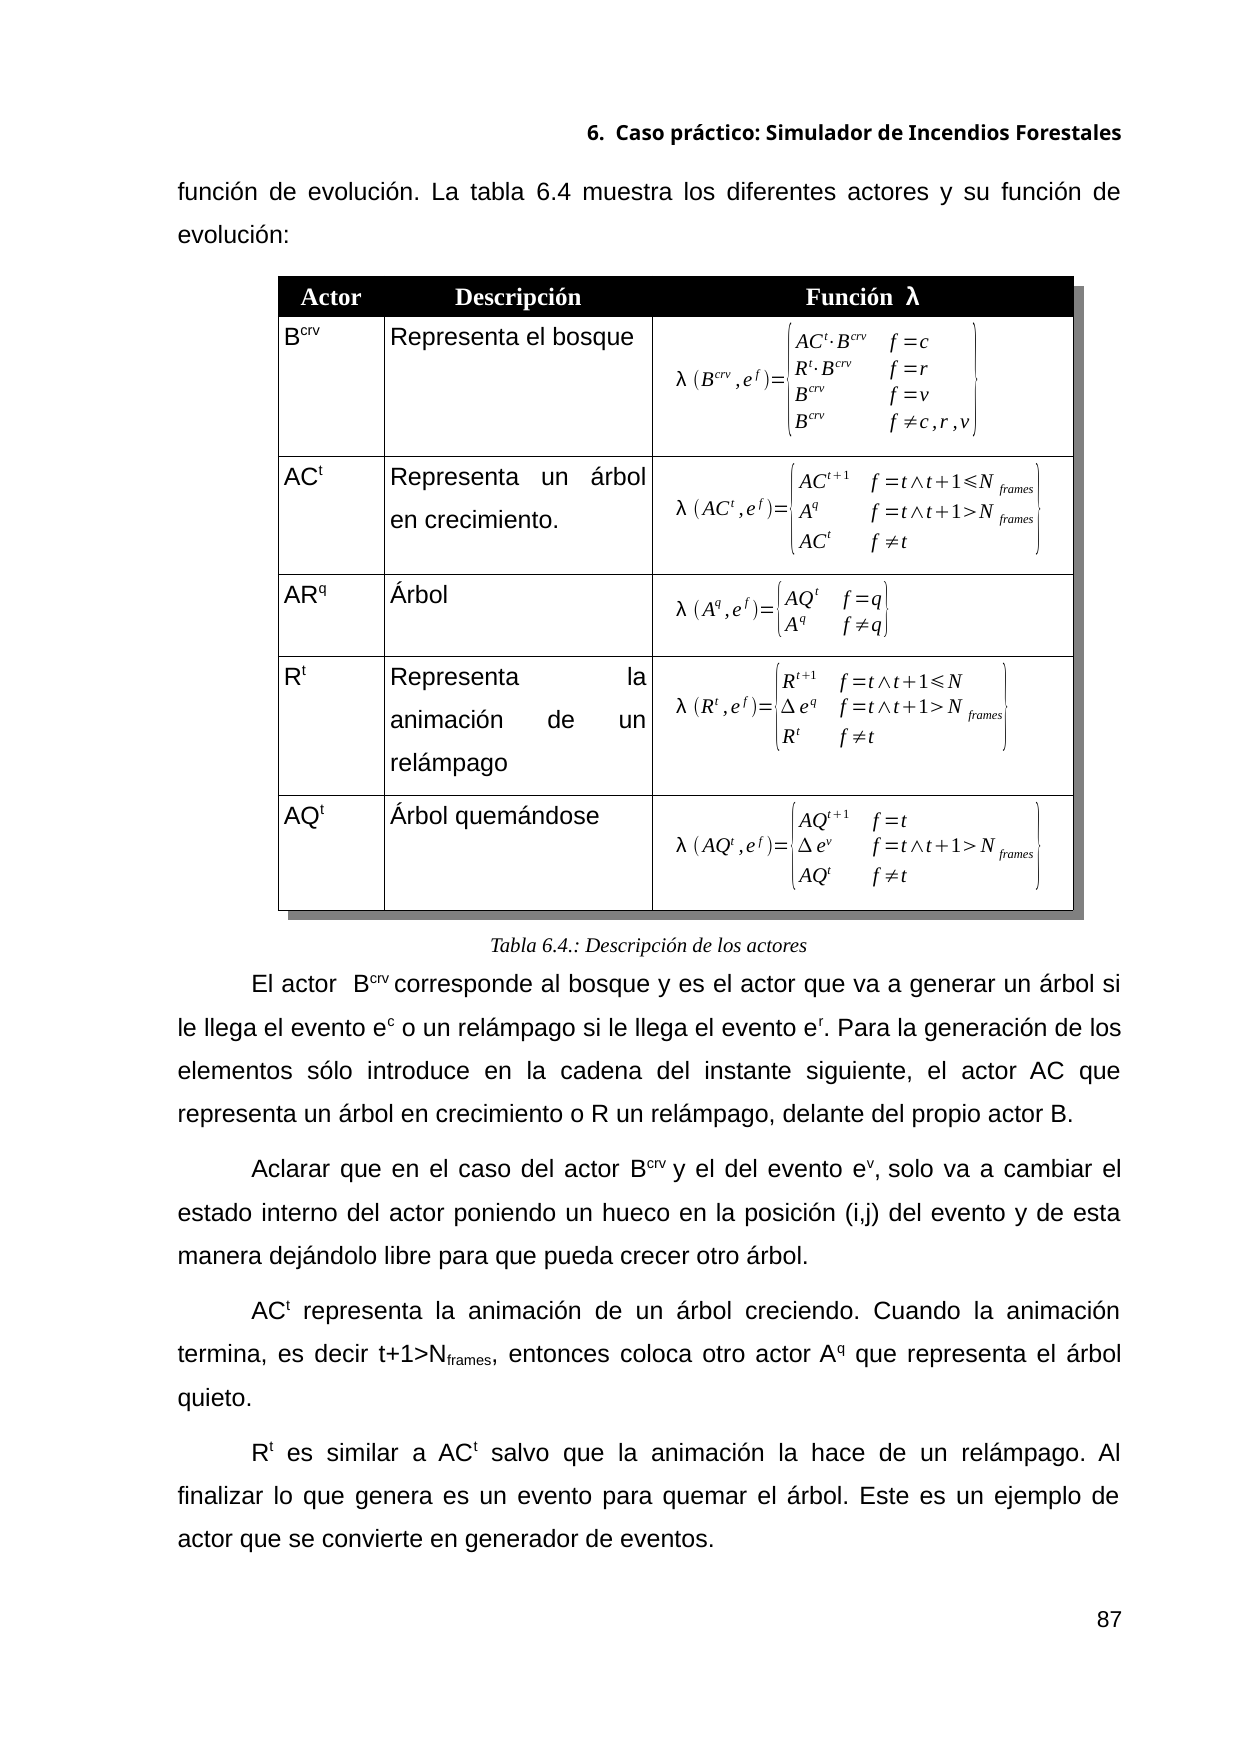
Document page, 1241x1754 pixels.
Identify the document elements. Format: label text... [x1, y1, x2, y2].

text Tabla 6.4.: Descripción de los actores [177, 933, 1122, 957]
table_cell Representa el bosque [385, 317, 652, 456]
table_cell Rt [279, 657, 384, 795]
table_cell ARq [279, 575, 384, 656]
table_cell Representa un árbol en crecimiento. [385, 457, 652, 574]
table_cell [653, 575, 1073, 656]
table_cell [653, 657, 1073, 795]
table_cell Representa la animación de un relámpago [385, 657, 652, 795]
table_header Descripción [385, 277, 652, 316]
table_cell AQt [279, 796, 384, 910]
table_cell Árbol [385, 575, 652, 656]
table_cell [653, 457, 1073, 574]
table_cell [653, 796, 1073, 910]
text Rt es similar a ACt salvo que la animación la hace de un relámpago. Al finalizar lo que genera es un evento para quemar el árbol. Este es un ejemplo de actor que se convierte en generador de eventos. [177, 1438, 1122, 1553]
table_cell ACt [279, 457, 384, 574]
text Aclarar que en el caso del actor Bcrv y el del evento ev, solo va a cambiar el estado interno del actor poniendo un hueco en la posición (i,j) del evento y de esta manera dejándolo libre para que pueda crecer otro árbol. [177, 1154, 1122, 1269]
table_cell Bcrv [279, 317, 384, 456]
table_cell Árbol quemándose [385, 796, 652, 910]
table_cell [653, 317, 1073, 456]
table_header Función λ [653, 277, 1073, 316]
text El actor Bcrv corresponde al bosque y es el actor que va a generar un árbol si le llega el evento ec o un relámpago si le llega el evento er. Para la generación de los elementos sólo introduce en la cadena del instante siguiente, el actor AC que representa un árbol en crecimiento o R un relámpago, delante del propio actor B. [177, 969, 1122, 1128]
text función de evolución. La tabla 6.4 muestra los diferentes actores y su función de evolución: [177, 177, 1122, 249]
text ACt representa la animación de un árbol creciendo. Cuando la animación termina, es decir t+1>Nframes, entonces coloca otro actor Aq que representa el árbol quieto. [177, 1296, 1122, 1411]
table_header Actor [279, 277, 384, 316]
